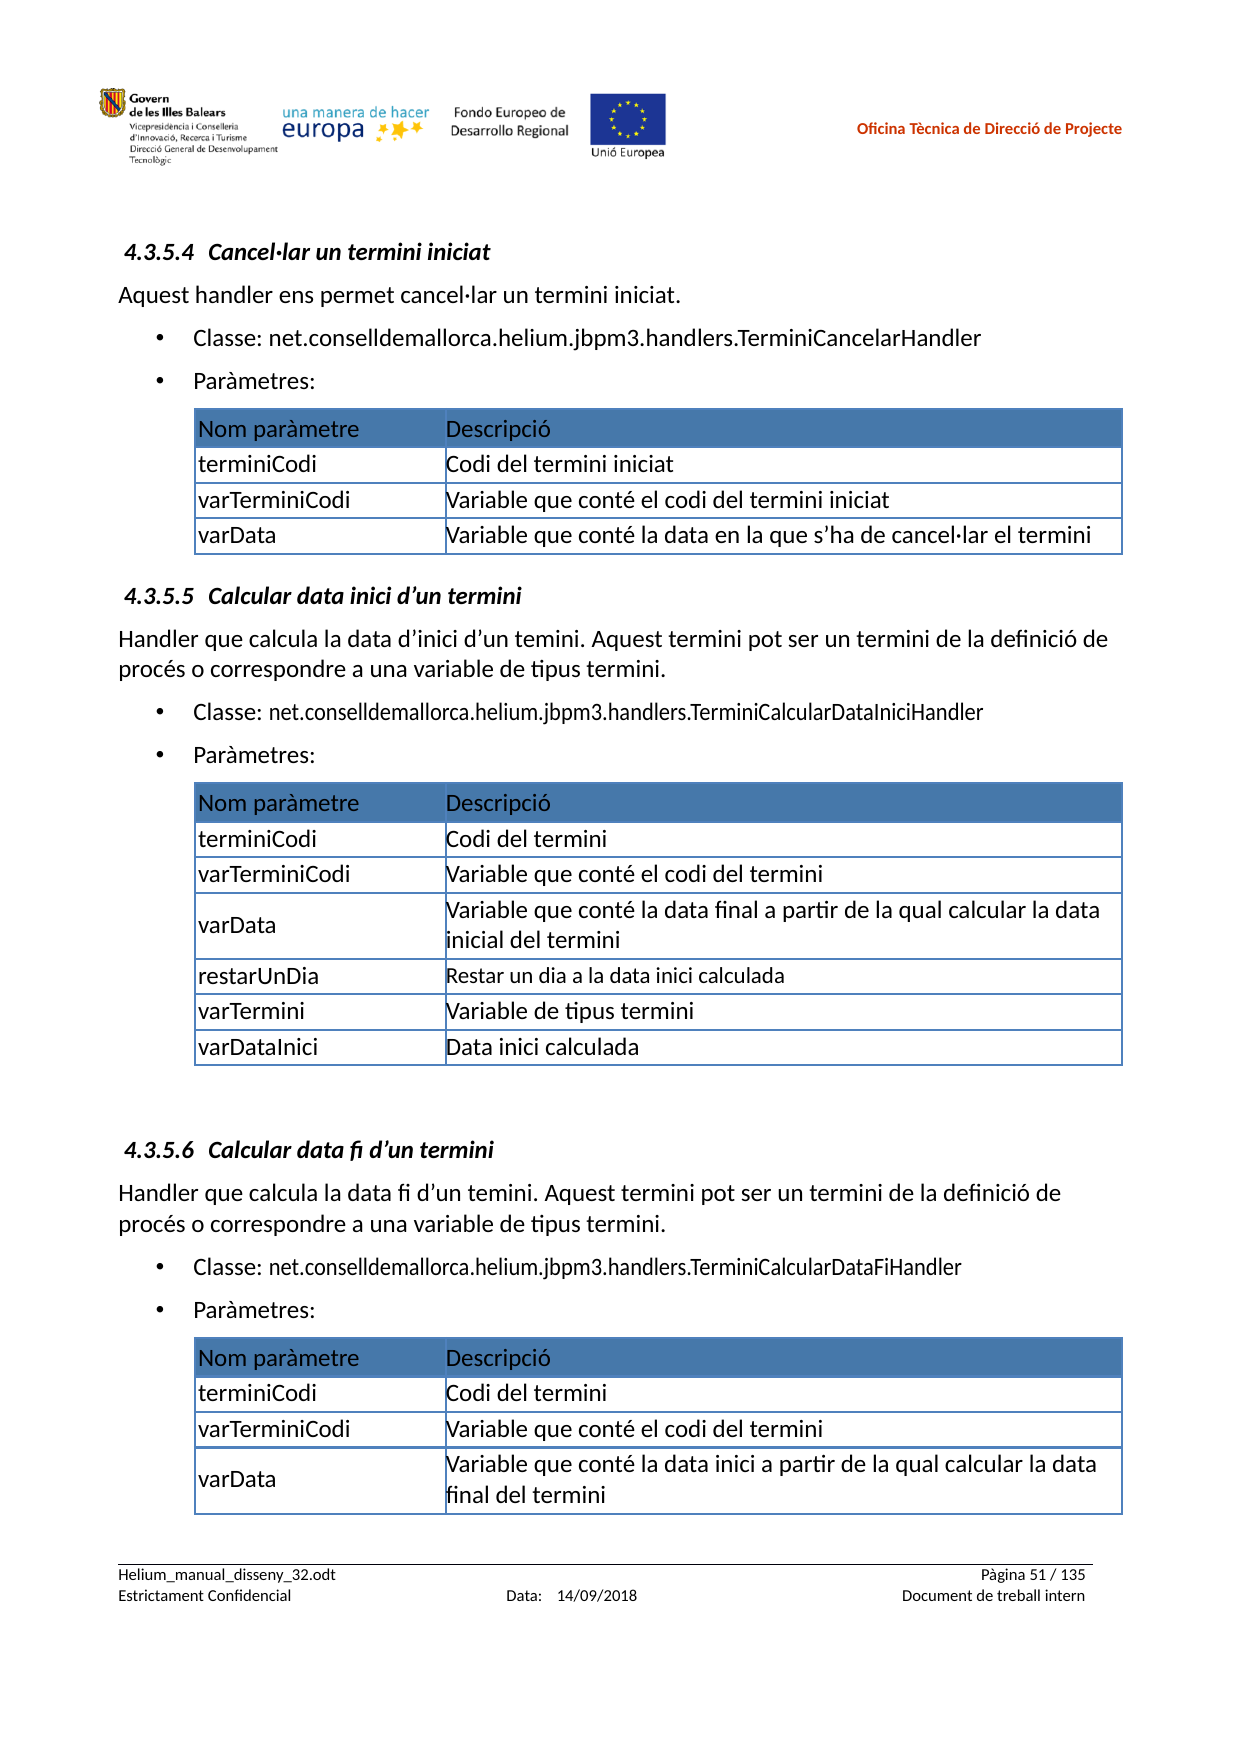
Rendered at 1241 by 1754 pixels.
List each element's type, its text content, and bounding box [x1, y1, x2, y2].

text Handler que calcula la data d’inici d’un temini. Aquest termini pot ser un termini de la definició de procés o correspondre a una variable de tipus termini. [118, 623, 1122, 684]
table_cell terminiCodi [196, 823, 445, 856]
table_cell Variable que conté la data final a partir de la qual calcular la data inicial del termini [447, 894, 1121, 958]
table_cell varTerminiCodi [196, 484, 445, 517]
table_cell terminiCodi [196, 1378, 445, 1411]
list Classe: net.conselldemallorca.helium.jbpm3.handlers.TerminiCalcularDataFiHandler [156, 1251, 1122, 1281]
table_cell terminiCodi [196, 448, 445, 482]
subtitle Calcular data inici d’un termini [118, 580, 1122, 610]
text Handler que calcula la data fi d’un temini. Aquest termini pot ser un termini de la definició de procés o correspondre a una variable de tipus termini. [118, 1177, 1122, 1238]
table_header Nom paràmetre [196, 1339, 445, 1375]
list Classe: net.conselldemallorca.helium.jbpm3.handlers.TerminiCalcularDataIniciHandler [156, 696, 1122, 727]
table_cell Codi del termini iniciat [447, 448, 1121, 482]
table_header Nom paràmetre [196, 784, 445, 821]
text Aquest handler ens permet cancel·lar un termini iniciat. [118, 279, 1122, 309]
table_cell varTerminiCodi [196, 1413, 445, 1446]
table_cell Variable que conté la data en la que s’ha de cancel·lar el termini [447, 519, 1121, 553]
table_cell varData [196, 894, 445, 958]
table_cell Variable que conté el codi del termini [447, 1413, 1121, 1446]
table_header Descripció [447, 1339, 1121, 1375]
list Classe: net.conselldemallorca.helium.jbpm3.handlers.TerminiCancelarHandler [156, 322, 1122, 352]
table_cell Variable de tipus termini [447, 995, 1121, 1029]
table_cell Codi del termini [447, 1378, 1121, 1411]
table_cell restarUnDia [196, 960, 445, 993]
table_cell Variable que conté el codi del termini iniciat [447, 484, 1121, 517]
list Paràmetres: [156, 365, 1122, 395]
table_cell Data inici calculada [447, 1031, 1121, 1064]
table_cell varData [196, 519, 445, 553]
table_cell Variable que conté la data inici a partir de la qual calcular la data final del termini [447, 1449, 1121, 1512]
table_header Descripció [447, 784, 1121, 821]
table_cell varTerminiCodi [196, 858, 445, 892]
table_header Descripció [447, 410, 1121, 446]
table_header Nom paràmetre [196, 410, 445, 446]
subtitle Cancel·lar un termini iniciat [118, 236, 1122, 266]
list Paràmetres: [156, 1294, 1122, 1324]
table_cell varTermini [196, 995, 445, 1029]
table_cell Codi del termini [447, 823, 1121, 856]
table_cell varData [196, 1449, 445, 1512]
table_cell Restar un dia a la data inici calculada [447, 960, 1121, 993]
table_cell Variable que conté el codi del termini [447, 858, 1121, 892]
list Paràmetres: [156, 739, 1122, 770]
subtitle Calcular data fi d’un termini [118, 1134, 1122, 1165]
table_cell varDataInici [196, 1031, 445, 1064]
picture [99, 87, 668, 166]
